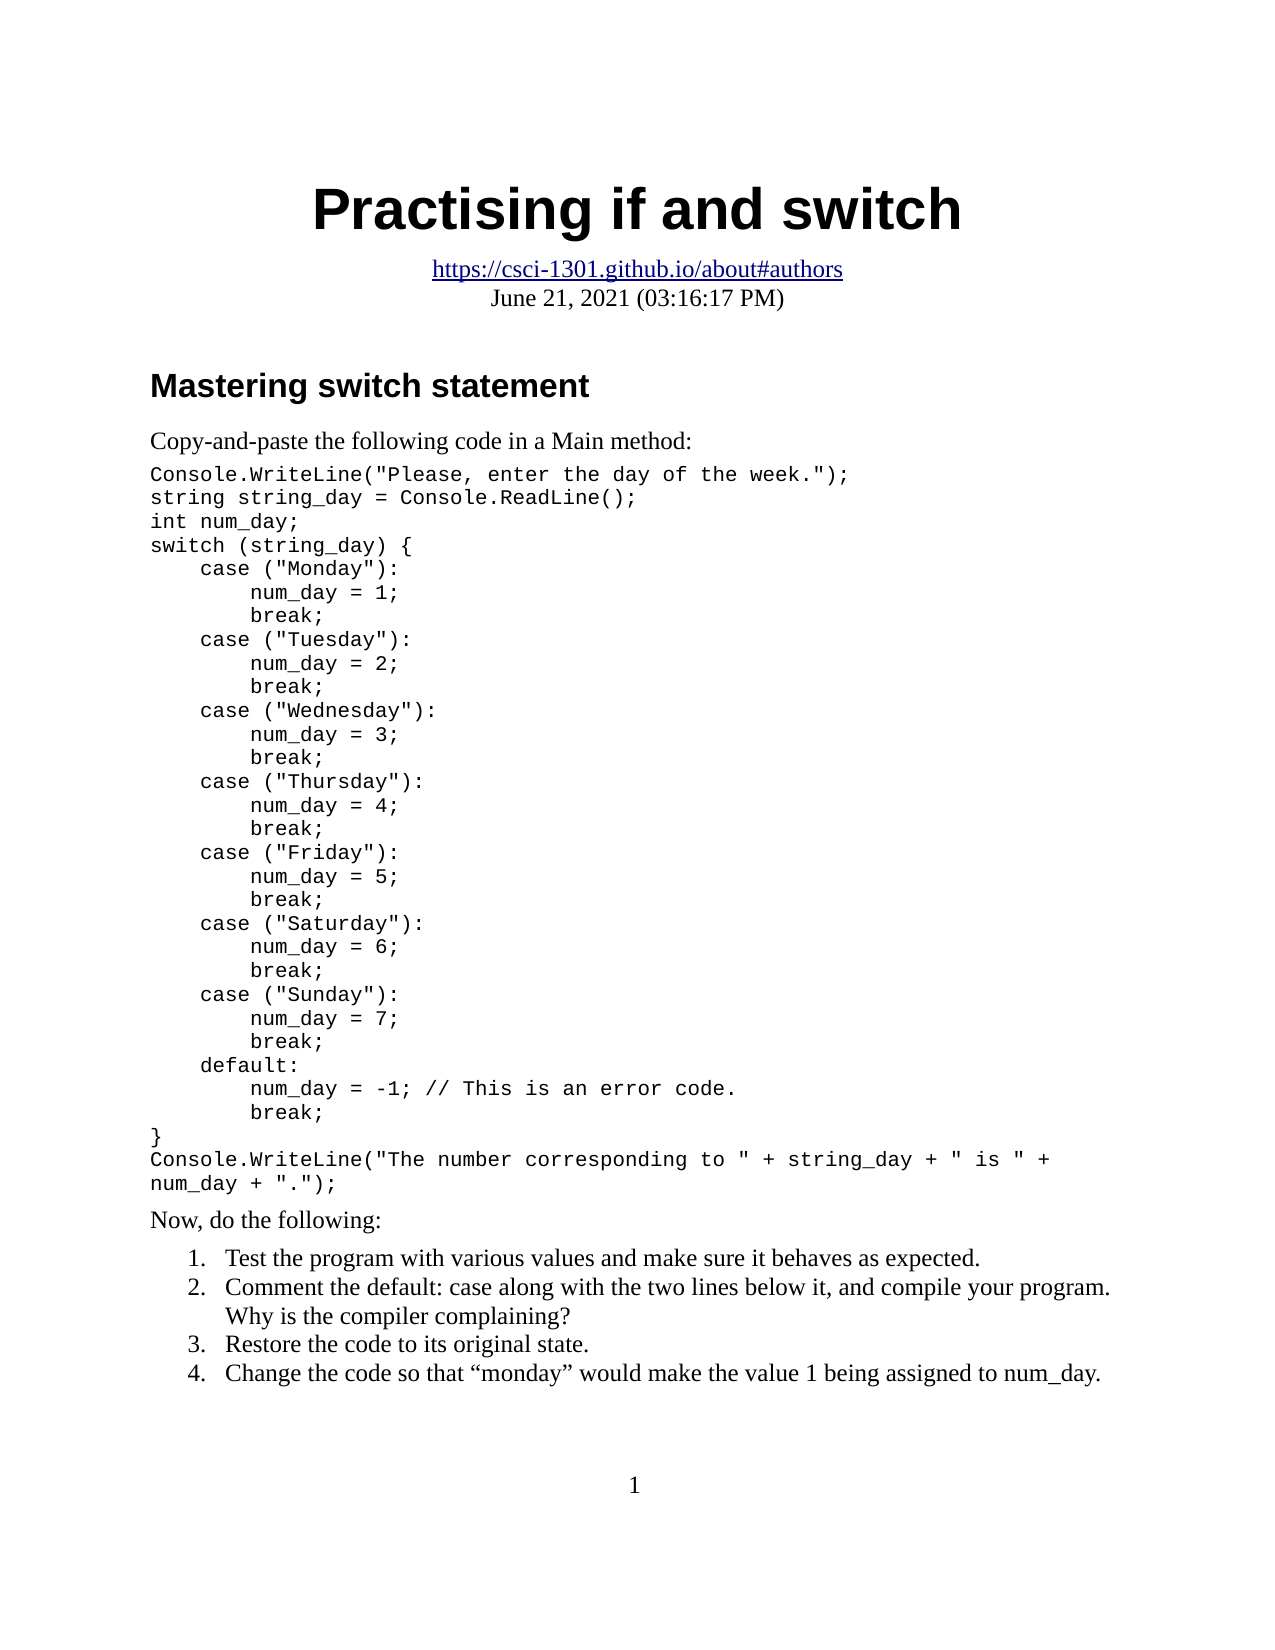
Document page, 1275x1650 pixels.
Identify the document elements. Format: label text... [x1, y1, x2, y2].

text num_day = 6; [150, 937, 1125, 960]
text break; [150, 960, 1125, 984]
text default: [150, 1055, 1125, 1078]
text break; [150, 889, 1125, 913]
text string string_day = Console.ReadLine(); [150, 487, 1125, 511]
text break; [150, 818, 1125, 842]
text case ("Sunday"): [150, 984, 1125, 1007]
list Change the code so that “monday” would make the value 1 being assigned to num_day. [187, 1358, 1125, 1387]
subtitle Mastering switch statement [150, 366, 1125, 404]
title Practising if and switch [150, 175, 1125, 242]
list Comment the default: case along with the two lines below it, and compile your program. Why is the compiler complaining? [187, 1272, 1125, 1329]
text break; [150, 606, 1125, 629]
text case ("Monday"): [150, 558, 1125, 582]
text num_day = 3; [150, 724, 1125, 747]
text June 21, 2021 (03:16:17 PM) [150, 283, 1125, 312]
text int num_day; [150, 511, 1125, 534]
text break; [150, 1031, 1125, 1055]
text https://csci-1301.github.io/about#authors [150, 254, 1125, 283]
text num_day = 5; [150, 866, 1125, 889]
text case ("Friday"): [150, 842, 1125, 866]
text Console.WriteLine("The number corresponding to " + string_day + " is " + num_day + "."); [150, 1149, 1125, 1197]
text Copy-and-paste the following code in a Main method: [150, 426, 1125, 455]
text num_day = -1; // This is an error code. [150, 1078, 1125, 1102]
text switch (string_day) { [150, 534, 1125, 558]
text Console.WriteLine("Please, enter the day of the week."); [150, 464, 1125, 487]
text num_day = 2; [150, 653, 1125, 676]
text case ("Wednesday"): [150, 700, 1125, 724]
text case ("Saturday"): [150, 913, 1125, 937]
text num_day = 7; [150, 1007, 1125, 1031]
text case ("Tuesday"): [150, 629, 1125, 653]
list Restore the code to its original state. [187, 1329, 1125, 1358]
text } [150, 1126, 1125, 1149]
text break; [150, 747, 1125, 771]
text break; [150, 676, 1125, 700]
text break; [150, 1102, 1125, 1126]
text num_day = 4; [150, 795, 1125, 818]
text Now, do the following: [150, 1206, 1125, 1234]
text case ("Thursday"): [150, 771, 1125, 795]
list Test the program with various values and make sure it behaves as expected. [187, 1243, 1125, 1272]
text num_day = 1; [150, 582, 1125, 606]
